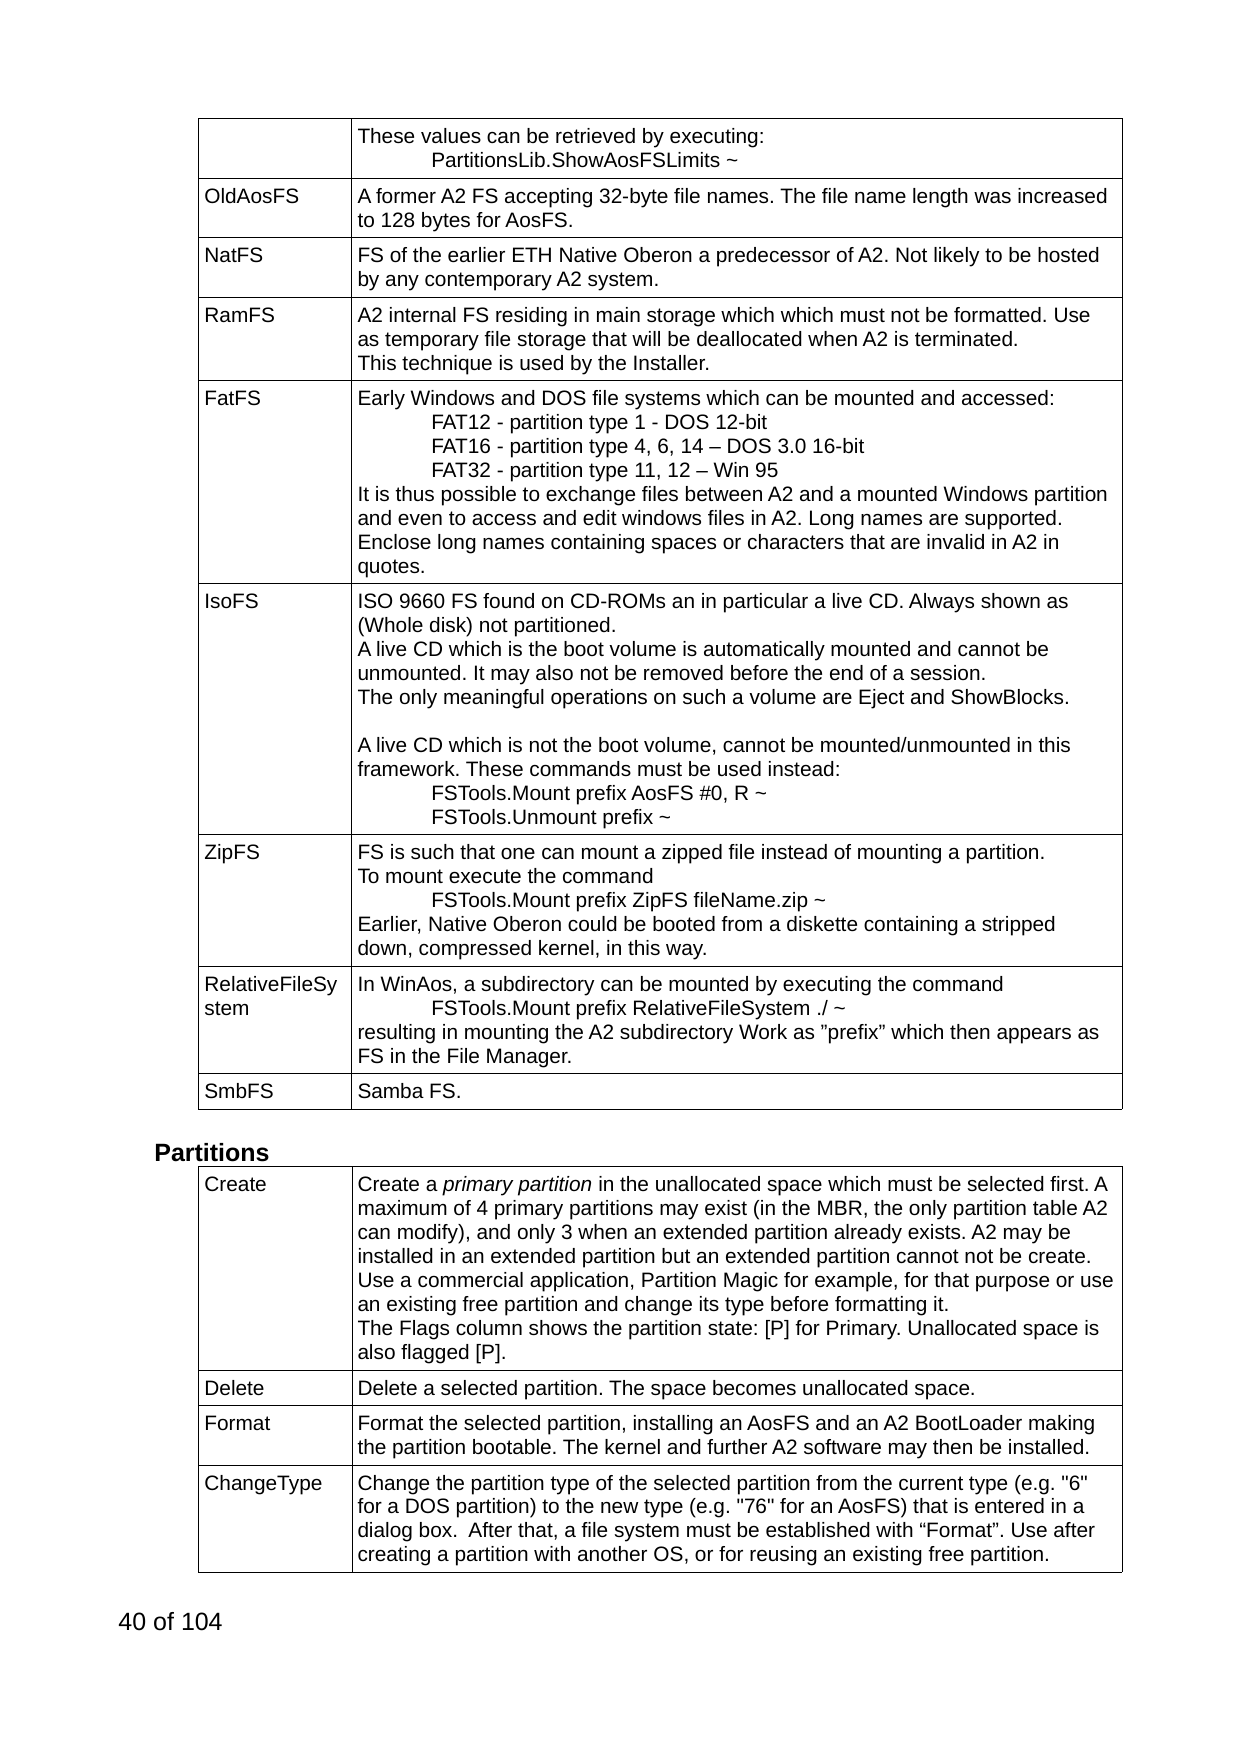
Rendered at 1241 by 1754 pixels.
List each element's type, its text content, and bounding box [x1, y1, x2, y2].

table_cell ISO 9660 FS found on CD-ROMs an in particular a live CD. Always shown as (Whole disk) not partitioned. A live CD which is the boot volume is automatically mounted and cannot be unmounted. It may also not be removed before the end of a session. The only meaningful operations on such a volume are Eject and ShowBlocks. A live CD which is not the boot volume, cannot be mounted/unmounted in this framework. These commands must be used instead: FSTools.Mount prefix AosFS #0, R ~ FSTools.Unmount prefix ~ [352, 584, 1122, 834]
table_cell RelativeFileSystem [199, 967, 351, 1073]
table_cell FatFS [199, 381, 351, 583]
table_header Create [199, 1167, 352, 1369]
table_cell Format [199, 1406, 352, 1464]
table_cell NatFS [199, 238, 351, 297]
table_cell Delete a selected partition. The space becomes unallocated space. [353, 1371, 1122, 1405]
table_cell IsoFS [199, 584, 351, 834]
table_cell RamFS [199, 298, 351, 380]
table_cell Early Windows and DOS file systems which can be mounted and accessed: FAT12 - partition type 1 - DOS 12-bit FAT16 - partition type 4, 6, 14 – DOS 3.0 16-bit FAT32 - partition type 11, 12 – Win 95 It is thus possible to exchange files between A2 and a mounted Windows partition and even to access and edit windows files in A2. Long names are supported. Enclose long names containing spaces or characters that are invalid in A2 in quotes. [352, 381, 1122, 583]
table_cell Delete [199, 1371, 352, 1405]
table_cell These values can be retrieved by executing: PartitionsLib.ShowAosFSLimits ~ [352, 119, 1122, 178]
table_cell Samba FS. [352, 1074, 1122, 1109]
table_cell SmbFS [199, 1074, 351, 1109]
table_cell Change the partition type of the selected partition from the current type (e.g. "6" for a DOS partition) to the new type (e.g. "76" for an AosFS) that is entered in a dialog box. After that, a file system must be established with “Format”. Use after creating a partition with another OS, or for reusing an existing free partition. [353, 1466, 1122, 1572]
table_cell Format the selected partition, installing an AosFS and an A2 BootLoader making the partition bootable. The kernel and further A2 software may then be installed. [353, 1406, 1122, 1464]
text Partitions [118, 1137, 1122, 1166]
table_cell FS is such that one can mount a zipped file instead of mounting a partition. To mount execute the command FSTools.Mount prefix ZipFS fileName.zip ~ Earlier, Native Oberon could be booted from a diskette containing a stripped down, compressed kernel, in this way. [352, 835, 1122, 966]
table_cell ZipFS [199, 835, 351, 966]
table_cell OldAosFS [199, 179, 351, 237]
table_header Create a primary partition in the unallocated space which must be selected first. A maximum of 4 primary partitions may exist (in the MBR, the only partition table A2 can modify), and only 3 when an extended partition already exists. A2 may be installed in an extended partition but an extended partition cannot not be create. Use a commercial application, Partition Magic for example, for that purpose or use an existing free partition and change its type before formatting it. The Flags column shows the partition state: [P] for Primary. Unallocated space is also flagged [P]. [353, 1167, 1122, 1369]
table_cell A former A2 FS accepting 32-byte file names. The file name length was increased to 128 bytes for AosFS. [352, 179, 1122, 237]
table_cell [199, 119, 351, 178]
table_cell In WinAos, a subdirectory can be mounted by executing the command FSTools.Mount prefix RelativeFileSystem ./ ~ resulting in mounting the A2 subdirectory Work as ”prefix” which then appears as FS in the File Manager. [352, 967, 1122, 1073]
table_cell FS of the earlier ETH Native Oberon a predecessor of A2. Not likely to be hosted by any contemporary A2 system. [352, 238, 1122, 297]
table_cell A2 internal FS residing in main storage which which must not be formatted. Use as temporary file storage that will be deallocated when A2 is terminated. This technique is used by the Installer. [352, 298, 1122, 380]
table_cell ChangeType [199, 1466, 352, 1572]
